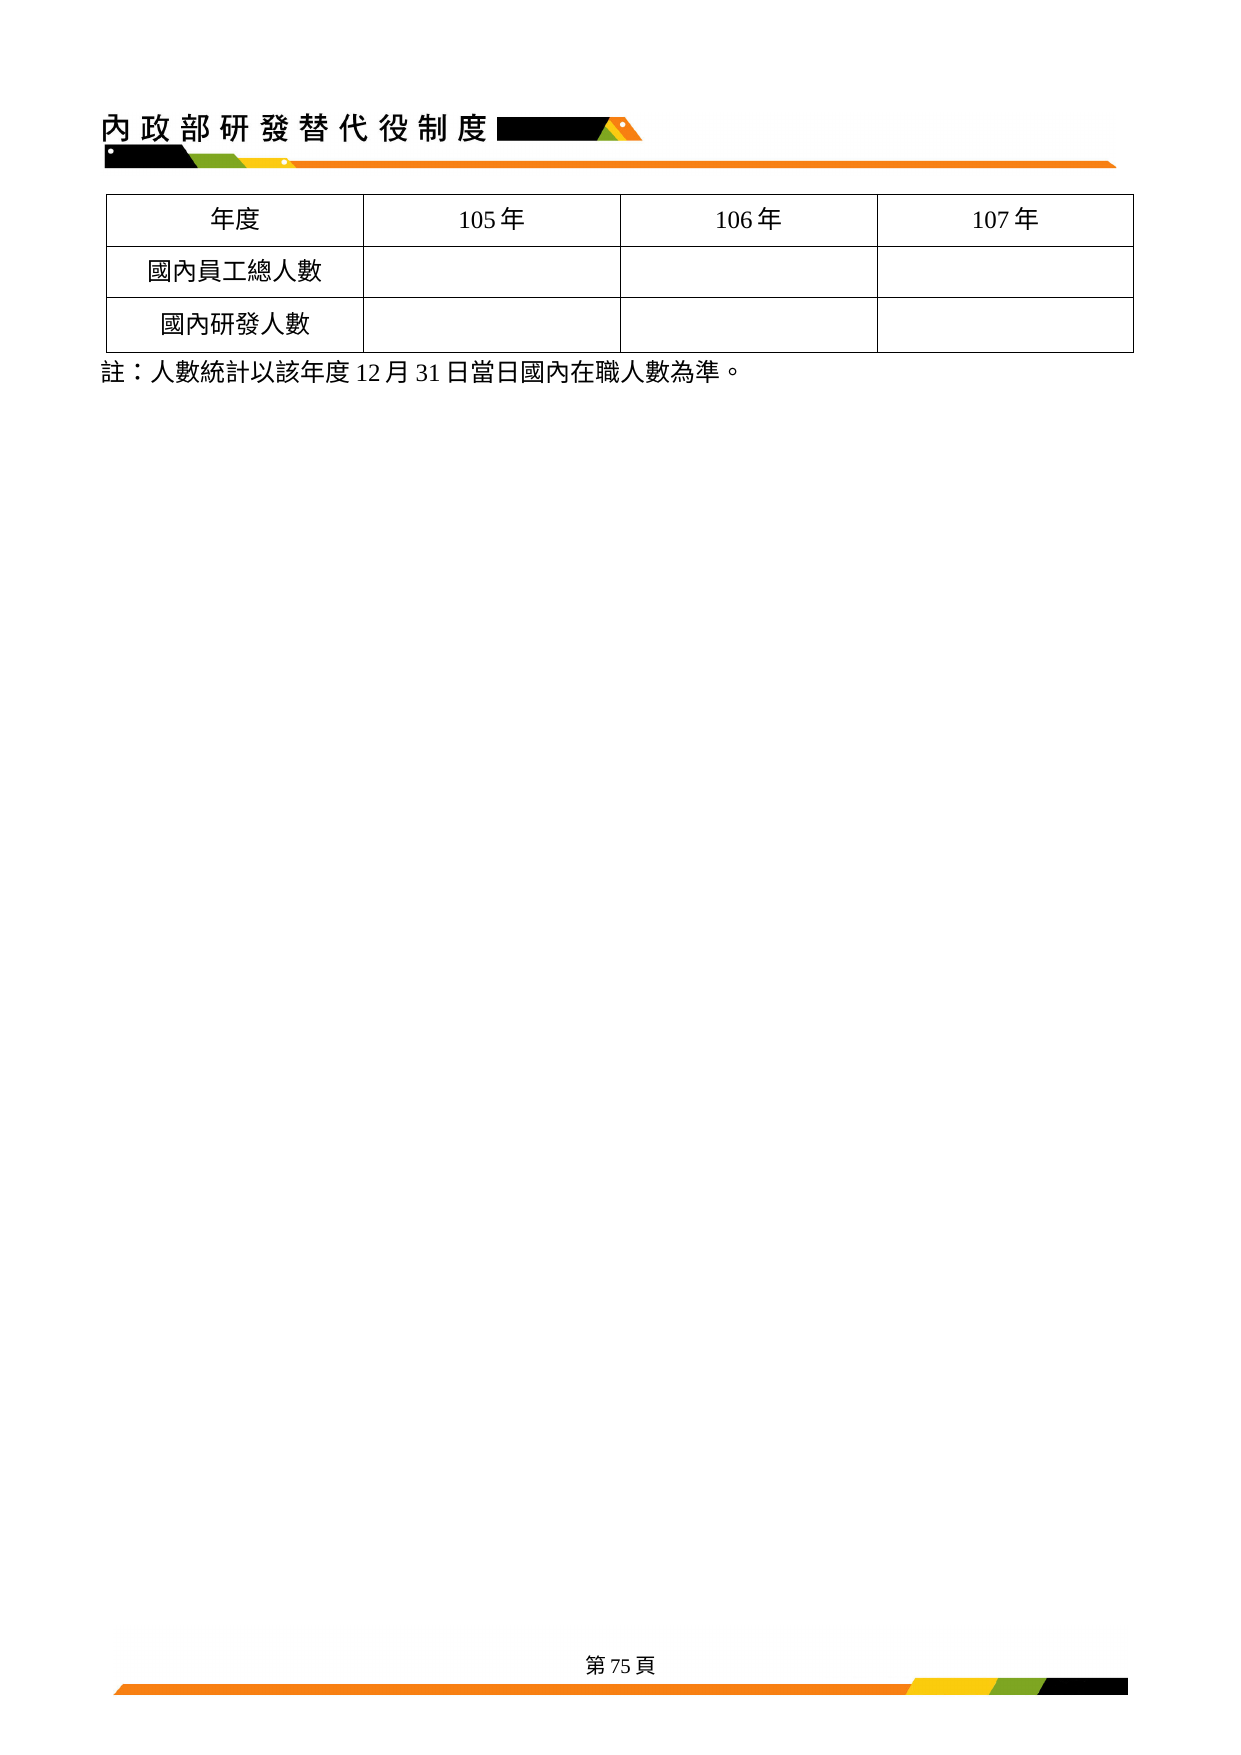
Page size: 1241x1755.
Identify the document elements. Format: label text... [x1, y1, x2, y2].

table_cell 國內研發人數 [107, 298, 363, 352]
table_cell [878, 298, 1133, 352]
table_cell [364, 247, 620, 297]
table_cell [621, 298, 877, 352]
table_cell 國內員工總人數 [107, 247, 363, 297]
table_header 107年 [878, 195, 1133, 246]
table_header 105年 [364, 195, 620, 246]
table_header 106年 [621, 195, 877, 246]
table_header 年度 [107, 195, 363, 246]
table_cell [621, 247, 877, 297]
table_cell [364, 298, 620, 352]
text 註：人數統計以該年度12月31日當日國內在職人數為準。 [100, 353, 1140, 389]
table_cell [878, 247, 1133, 297]
